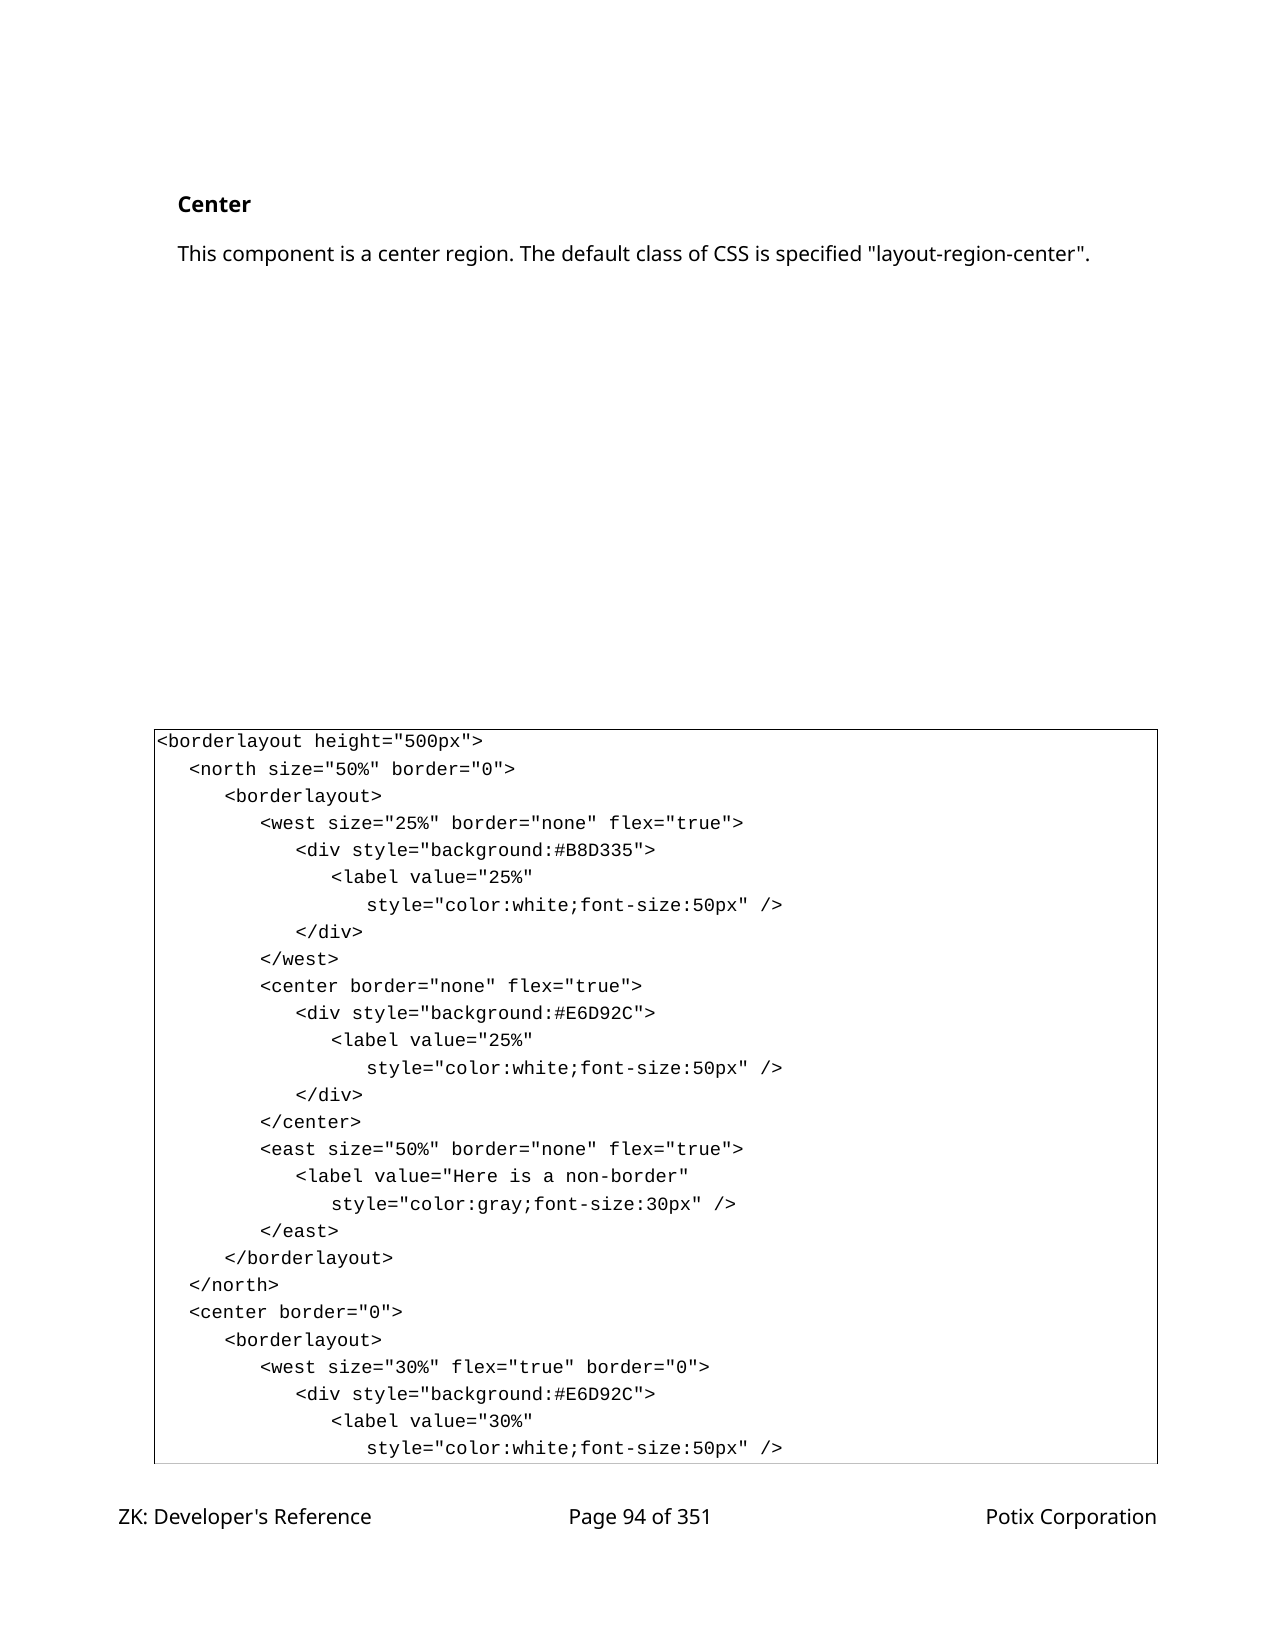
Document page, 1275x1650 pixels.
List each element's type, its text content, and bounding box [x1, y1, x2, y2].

text <north size="50%" border="0"> [155, 756, 1157, 781]
text <center border="0"> [155, 1300, 1157, 1324]
text </div> [155, 1083, 1157, 1107]
text <div style="background:#E6D92C"> [155, 1001, 1157, 1025]
text <west size="30%" flex="true" border="0"> [155, 1354, 1157, 1379]
text <label value="Here is a non-border" [155, 1164, 1157, 1188]
text This component is a center region. The default class of CSS is specified "layout-region-center". [177, 239, 1157, 268]
text </north> [155, 1273, 1157, 1297]
text style="color:white;font-size:50px" /> [155, 892, 1157, 917]
text <borderlayout> [155, 784, 1157, 808]
text <label value="25%" [155, 865, 1157, 889]
text </west> [155, 947, 1157, 971]
text <borderlayout> [155, 1327, 1157, 1352]
text </div> [155, 919, 1157, 944]
text <east size="50%" border="none" flex="true"> [155, 1137, 1157, 1161]
text <div style="background:#E6D92C"> [155, 1382, 1157, 1406]
text <label value="30%" [155, 1409, 1157, 1433]
subtitle Center [177, 189, 1157, 219]
text style="color:white;font-size:50px" /> [155, 1436, 1157, 1463]
text style="color:white;font-size:50px" /> [155, 1056, 1157, 1080]
text <div style="background:#B8D335"> [155, 838, 1157, 862]
text <borderlayout height="500px"> [155, 730, 1157, 753]
text </center> [155, 1110, 1157, 1134]
text <center border="none" flex="true"> [155, 974, 1157, 998]
text <west size="25%" border="none" flex="true"> [155, 811, 1157, 835]
text <label value="25%" [155, 1028, 1157, 1053]
text </borderlayout> [155, 1246, 1157, 1270]
text style="color:gray;font-size:30px" /> [155, 1191, 1157, 1216]
text </east> [155, 1219, 1157, 1243]
